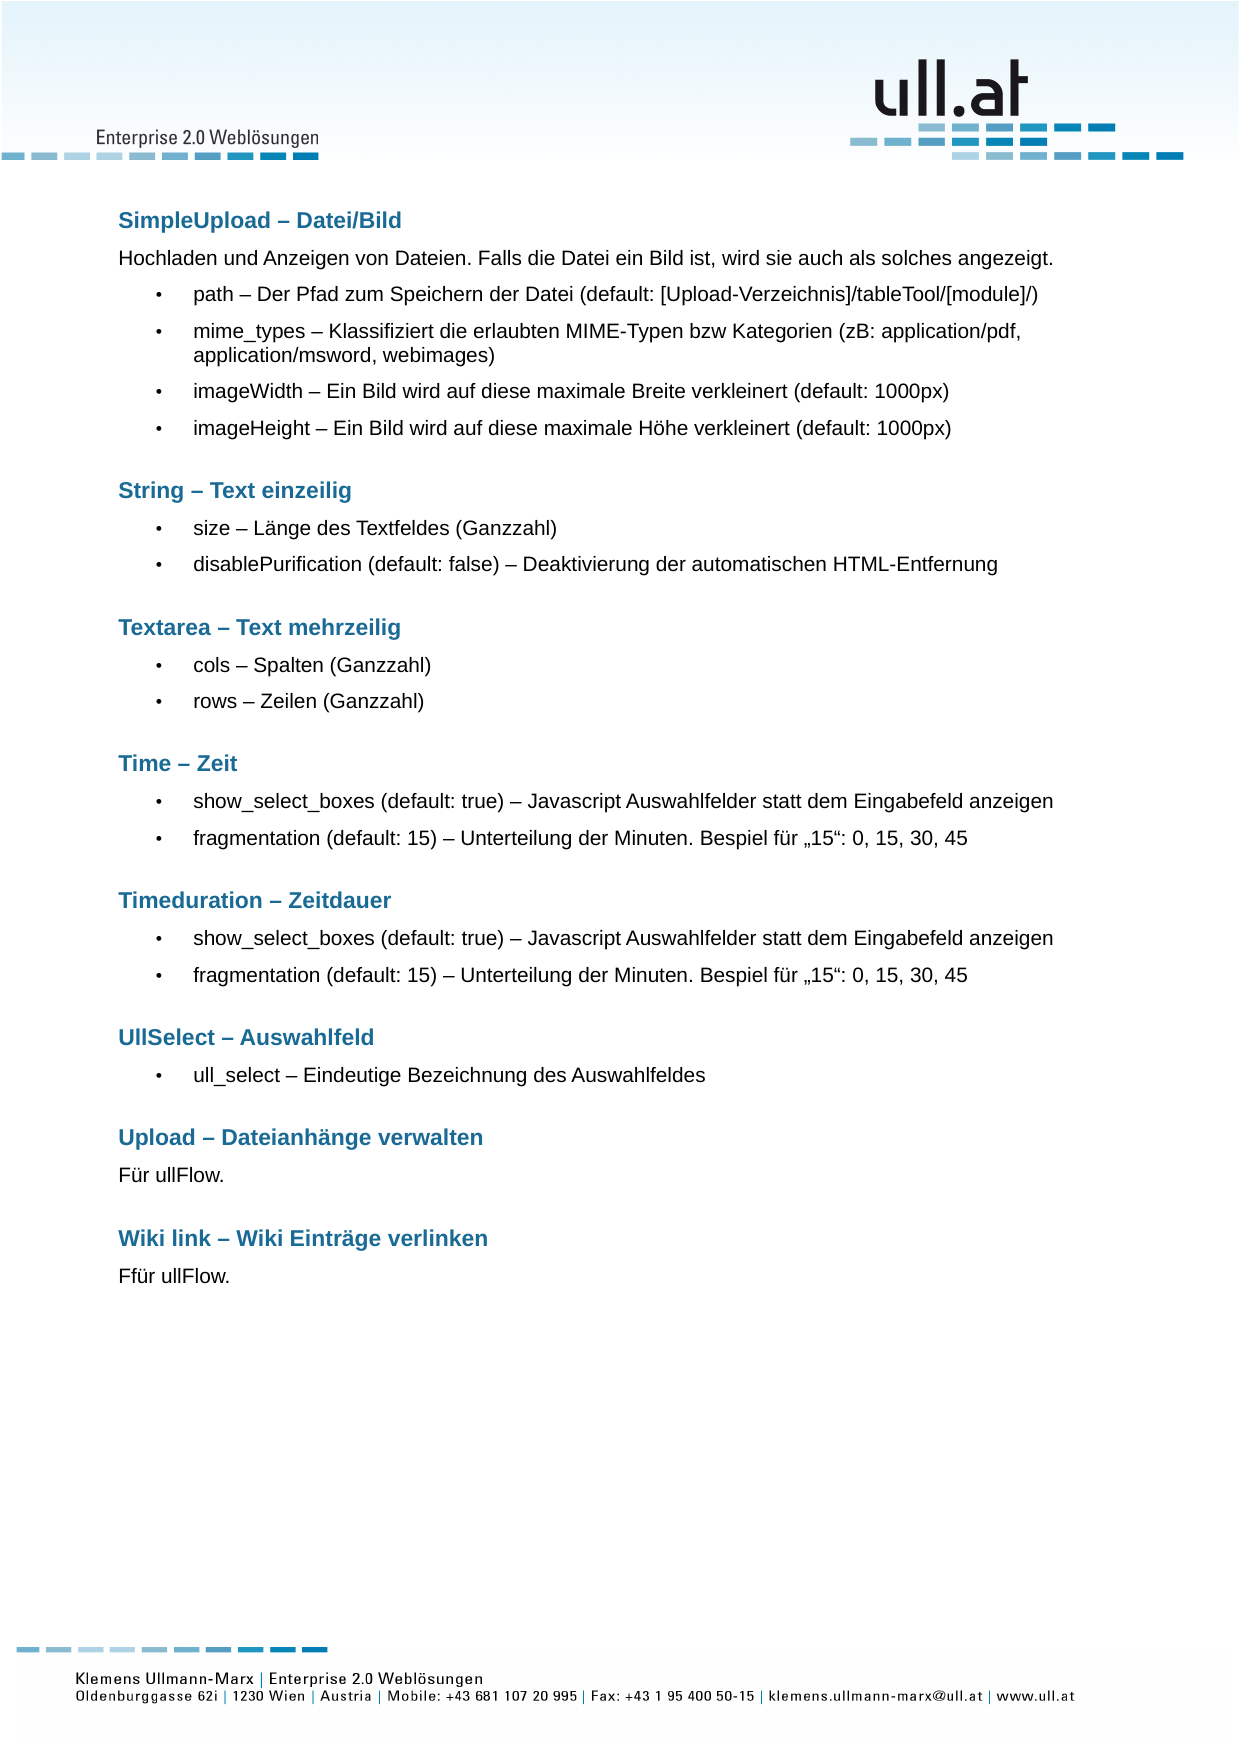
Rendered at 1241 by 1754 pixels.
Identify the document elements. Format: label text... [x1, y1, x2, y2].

list imageHeight – Ein Bild wird auf diese maximale Höhe verkleinert (default: 1000px) [156, 415, 1122, 439]
subtitle SimpleUpload – Datei/Bild [118, 207, 1122, 233]
list disablePurification (default: false) – Deaktivierung der automatischen HTML-Entfernung [156, 552, 1122, 576]
text Hochladen und Anzeigen von Dateien. Falls die Datei ein Bild ist, wird sie auch als solches angezeigt. [118, 246, 1122, 269]
list mime_types – Klassifiziert die erlaubten MIME-Typen bzw Kategorien (zB: application/pdf, application/msword, webimages) [156, 318, 1122, 366]
list fragmentation (default: 15) – Unterteilung der Minuten. Bespiel für „15“: 0, 15, 30, 45 [156, 826, 1122, 850]
subtitle UllSelect – Auswahlfeld [118, 1024, 1122, 1050]
list path – Der Pfad zum Speichern der Datei (default: [Upload-Verzeichnis]/tableTool/[module]/) [156, 282, 1122, 306]
list rows – Zeilen (Ganzzahl) [156, 689, 1122, 713]
picture [1, 1, 1239, 160]
picture [16, 1647, 1230, 1745]
subtitle Textarea – Text mehrzeilig [118, 614, 1122, 640]
list cols – Spalten (Ganzzahl) [156, 652, 1122, 676]
list show_select_boxes (default: true) – Javascript Auswahlfelder statt dem Eingabefeld anzeigen [156, 926, 1122, 950]
list imageWidth – Ein Bild wird auf diese maximale Breite verkleinert (default: 1000px) [156, 379, 1122, 403]
subtitle Time – Zeit [118, 750, 1122, 777]
list fragmentation (default: 15) – Unterteilung der Minuten. Bespiel für „15“: 0, 15, 30, 45 [156, 962, 1122, 986]
subtitle Upload – Dateianhänge verwalten [118, 1124, 1122, 1151]
list ull_select – Eindeutige Bezeichnung des Auswahlfeldes [156, 1063, 1122, 1087]
list show_select_boxes (default: true) – Javascript Auswahlfelder statt dem Eingabefeld anzeigen [156, 789, 1122, 813]
text Für ullFlow. [118, 1163, 1122, 1187]
list size – Länge des Textfeldes (Ganzzahl) [156, 516, 1122, 540]
text Ffür ullFlow. [118, 1263, 1122, 1287]
subtitle String – Text einzeilig [118, 477, 1122, 503]
subtitle Timeduration – Zeitdauer [118, 887, 1122, 913]
subtitle Wiki link – Wiki Einträge verlinken [118, 1224, 1122, 1251]
